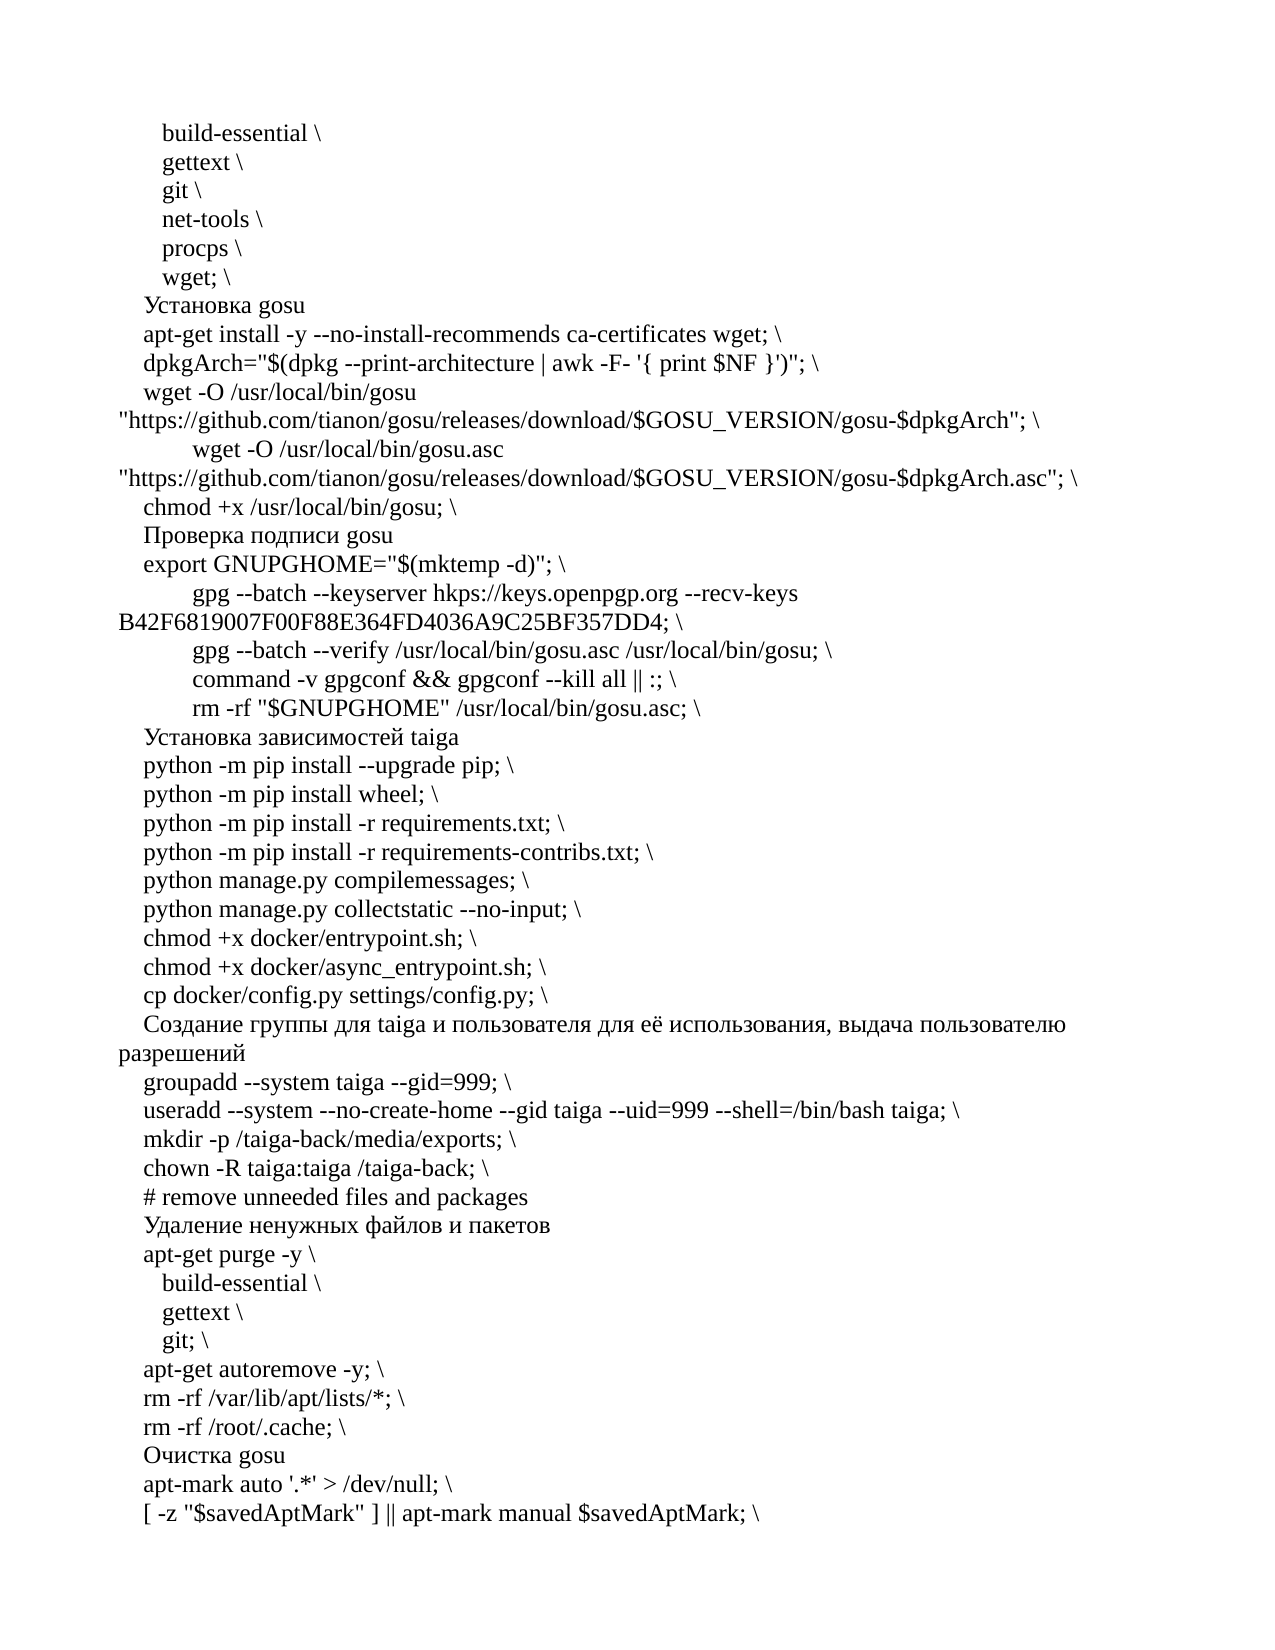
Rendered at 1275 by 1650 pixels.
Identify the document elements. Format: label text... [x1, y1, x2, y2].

text rm -rf /root/.cache; \ [118, 1412, 1157, 1441]
text apt-get autoremove -y; \ [118, 1354, 1157, 1383]
text rm -rf /var/lib/apt/lists/*; \ [118, 1383, 1157, 1412]
text wget; \ [118, 262, 1157, 291]
text apt-mark auto '.*' > /dev/null; \ [118, 1469, 1157, 1498]
text Удаление ненужных файлов и пакетов [118, 1211, 1157, 1239]
text python -m pip install --upgrade pip; \ [118, 751, 1157, 779]
text apt-get install -y --no-install-recommends ca-certificates wget; \ [118, 319, 1157, 348]
text python -m pip install wheel; \ [118, 779, 1157, 808]
text Установка gosu [118, 291, 1157, 319]
text dpkgArch="$(dpkg --print-architecture | awk -F- '{ print $NF }')"; \ [118, 348, 1157, 377]
text chown -R taiga:taiga /taiga-back; \ [118, 1153, 1157, 1182]
text git; \ [118, 1326, 1157, 1354]
text Установка зависимостей taiga [118, 722, 1157, 751]
text python manage.py collectstatic --no-input; \ [118, 894, 1157, 923]
text chmod +x docker/entrypoint.sh; \ [118, 923, 1157, 952]
text rm -rf "$GNUPGHOME" /usr/local/bin/gosu.asc; \ [118, 693, 1157, 722]
text chmod +x docker/async_entrypoint.sh; \ [118, 952, 1157, 981]
text gettext \ [118, 1297, 1157, 1326]
text wget -O /usr/local/bin/gosu "https://github.com/tianon/gosu/releases/download/$GOSU_VERSION/gosu-$dpkgArch"; \ [118, 377, 1157, 434]
text Создание группы для taiga и пользователя для её использования, выдача пользователю разрешений [118, 1009, 1157, 1067]
text export GNUPGHOME="$(mktemp -d)"; \ [118, 549, 1157, 578]
text gpg --batch --verify /usr/local/bin/gosu.asc /usr/local/bin/gosu; \ [118, 636, 1157, 664]
text cp docker/config.py settings/config.py; \ [118, 981, 1157, 1009]
text # remove unneeded files and packages [118, 1182, 1157, 1211]
text chmod +x /usr/local/bin/gosu; \ [118, 492, 1157, 521]
text build-essential \ [118, 118, 1157, 147]
text [ -z "$savedAptMark" ] || apt-mark manual $savedAptMark; \ [118, 1498, 1157, 1527]
text useradd --system --no-create-home --gid taiga --uid=999 --shell=/bin/bash taiga; \ [118, 1096, 1157, 1124]
text gettext \ [118, 147, 1157, 176]
text python manage.py compilemessages; \ [118, 866, 1157, 894]
text gpg --batch --keyserver hkps://keys.openpgp.org --recv-keys B42F6819007F00F88E364FD4036A9C25BF357DD4; \ [118, 578, 1157, 636]
text groupadd --system taiga --gid=999; \ [118, 1067, 1157, 1096]
text python -m pip install -r requirements.txt; \ [118, 808, 1157, 837]
text command -v gpgconf && gpgconf --kill all || :; \ [118, 664, 1157, 693]
text build-essential \ [118, 1268, 1157, 1297]
text git \ [118, 176, 1157, 204]
text Проверка подписи gosu [118, 521, 1157, 549]
text python -m pip install -r requirements-contribs.txt; \ [118, 837, 1157, 866]
text wget -O /usr/local/bin/gosu.asc "https://github.com/tianon/gosu/releases/download/$GOSU_VERSION/gosu-$dpkgArch.asc"; \ [118, 434, 1157, 492]
text procps \ [118, 233, 1157, 262]
text Очистка gosu [118, 1441, 1157, 1469]
text apt-get purge -y \ [118, 1239, 1157, 1268]
text net-tools \ [118, 204, 1157, 233]
text mkdir -p /taiga-back/media/exports; \ [118, 1124, 1157, 1153]
